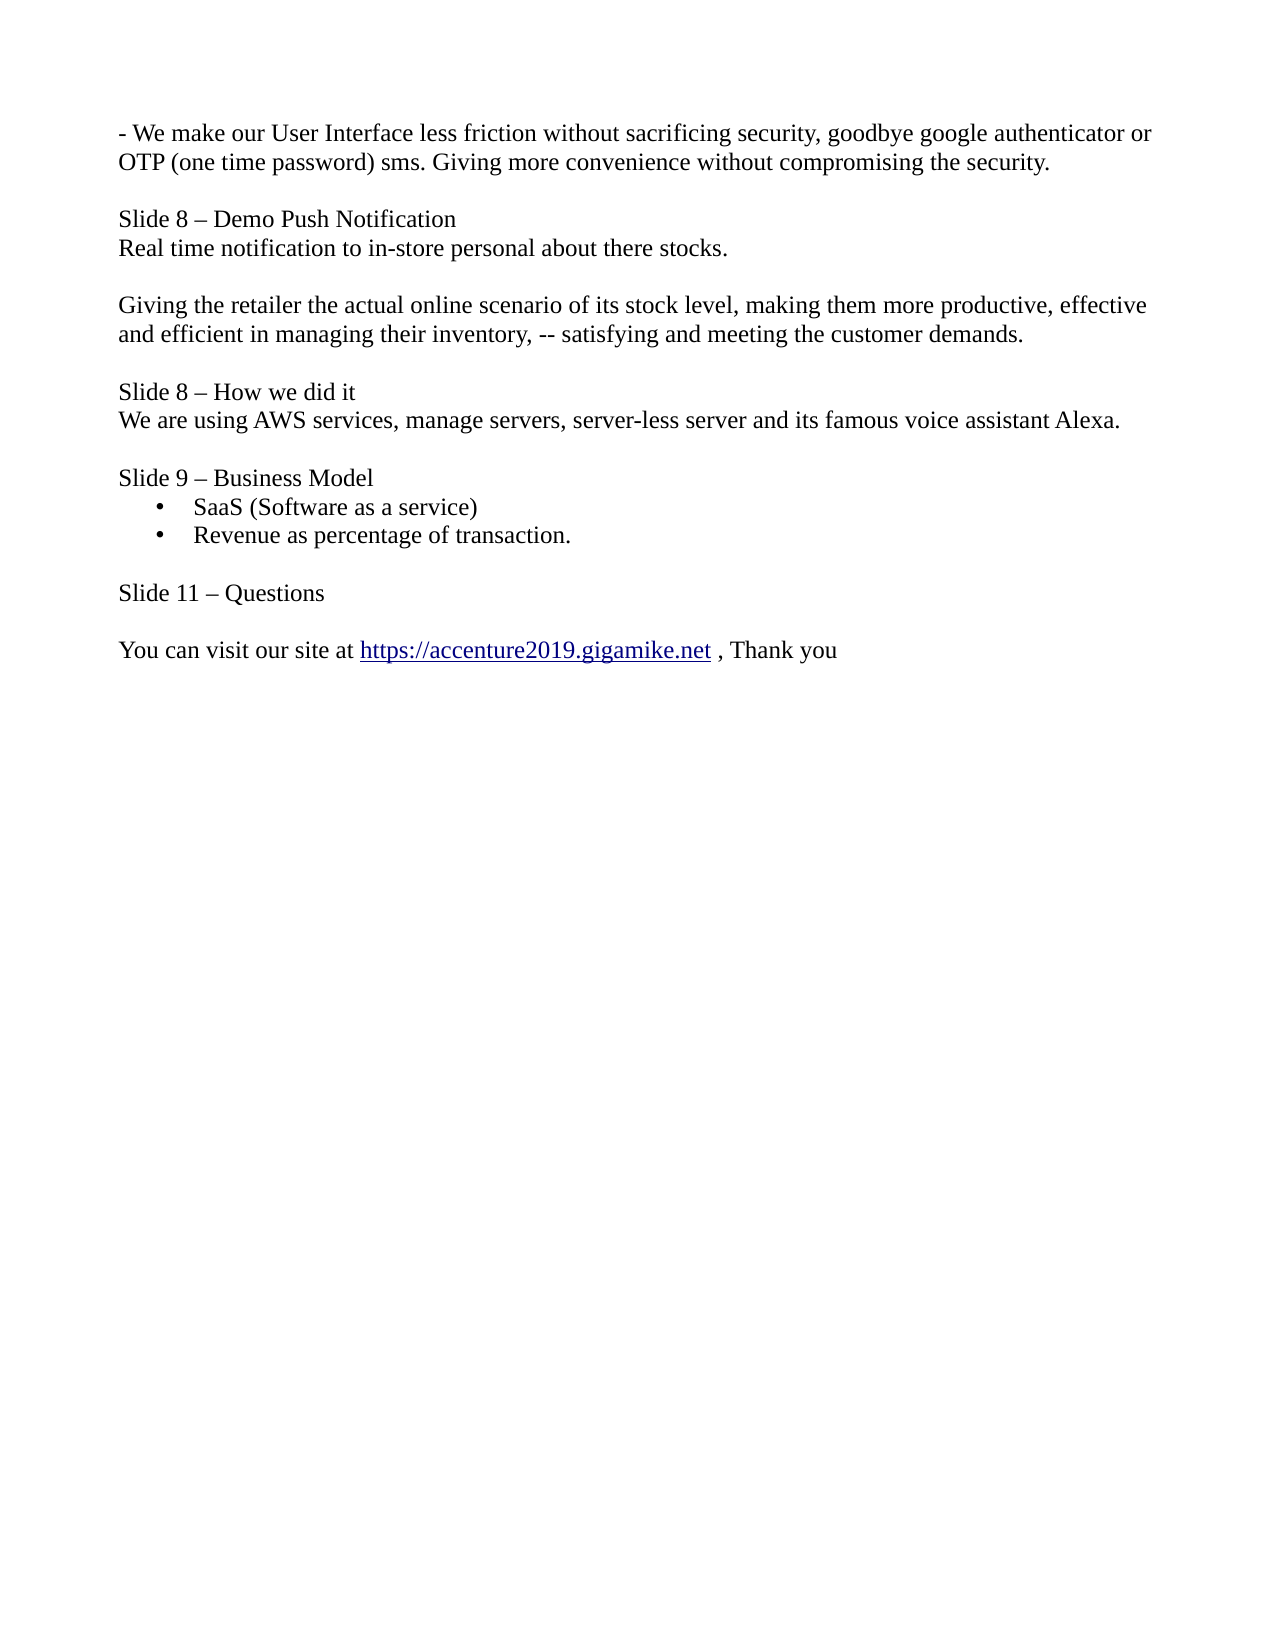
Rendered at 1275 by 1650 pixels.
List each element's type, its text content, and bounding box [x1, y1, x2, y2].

list SaaS (Software as a service) [156, 492, 1157, 521]
text You can visit our site at https://accenture2019.gigamike.net , Thank you [118, 636, 1157, 664]
text Slide 8 – Demo Push Notification [118, 204, 1157, 233]
text Slide 11 – Questions [118, 578, 1157, 607]
list Revenue as percentage of transaction. [156, 521, 1157, 549]
text Slide 9 – Business Model [118, 463, 1157, 492]
text - We make our User Interface less friction without sacrificing security, goodbye google authenticator or OTP (one time password) sms. Giving more convenience without compromising the security. [118, 118, 1157, 176]
text Real time notification to in-store personal about there stocks. [118, 233, 1157, 262]
text We are using AWS services, manage servers, server-less server and its famous voice assistant Alexa. [118, 406, 1157, 434]
text Giving the retailer the actual online scenario of its stock level, making them more productive, effective and efficient in managing their inventory, -- satisfying and meeting the customer demands. [118, 291, 1157, 348]
text Slide 8 – How we did it [118, 377, 1157, 406]
